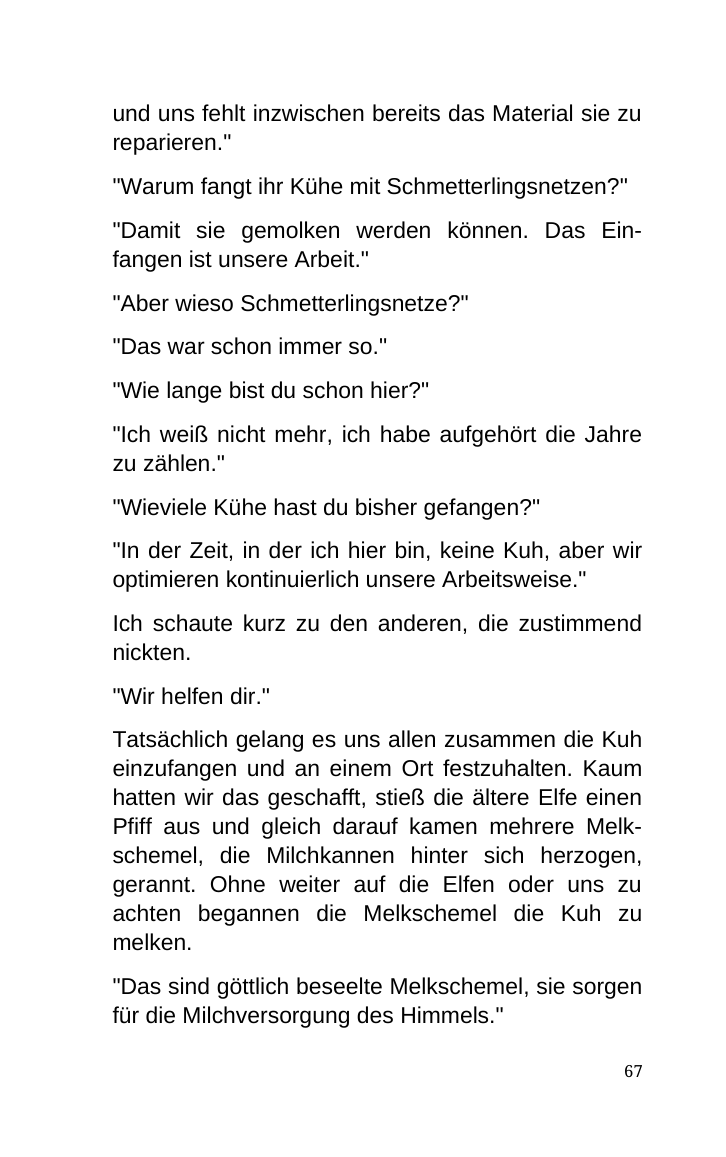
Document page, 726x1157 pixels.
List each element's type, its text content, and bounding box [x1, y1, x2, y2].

text "Wieviele Kühe hast du bisher gefangen?" [112, 493, 642, 520]
text Tatsächlich gelang es uns allen zusammen die Kuh einzufangen und an einem Ort festzuhalten. Kaum hatten wir das geschafft, stieß die ältere Elfe einen Pfiff aus und gleich darauf kamen mehrere Melk-schemel, die Milchkannen hinter sich herzogen, gerannt. Ohne weiter auf die Elfen oder uns zu achten begannen die Melkschemel die Kuh zu melken. [112, 726, 642, 956]
text "Das war schon immer so." [112, 333, 642, 360]
text und uns fehlt inzwischen bereits das Material sie zu reparieren." [112, 100, 642, 156]
text "Aber wieso Schmetterlingsnetze?" [112, 289, 642, 316]
text "Ich weiß nicht mehr, ich habe aufgehört die Jahre zu zählen." [112, 421, 642, 476]
text "Das sind göttlich beseelte Melkschemel, sie sorgen für die Milchversorgung des Himmels." [112, 973, 642, 1028]
text "Wie lange bist du schon hier?" [112, 377, 642, 403]
text "In der Zeit, in der ich hier bin, keine Kuh, aber wir optimieren kontinuierlich unsere Arbeitsweise." [112, 537, 642, 593]
text "Warum fangt ihr Kühe mit Schmetterlingsnetzen?" [112, 173, 642, 199]
text Ich schaute kurz zu den anderen, die zustimmend nickten. [112, 610, 642, 665]
text "Damit sie gemolken werden können. Das Ein-fangen ist unsere Arbeit." [112, 217, 642, 272]
text "Wir helfen dir." [112, 683, 642, 709]
